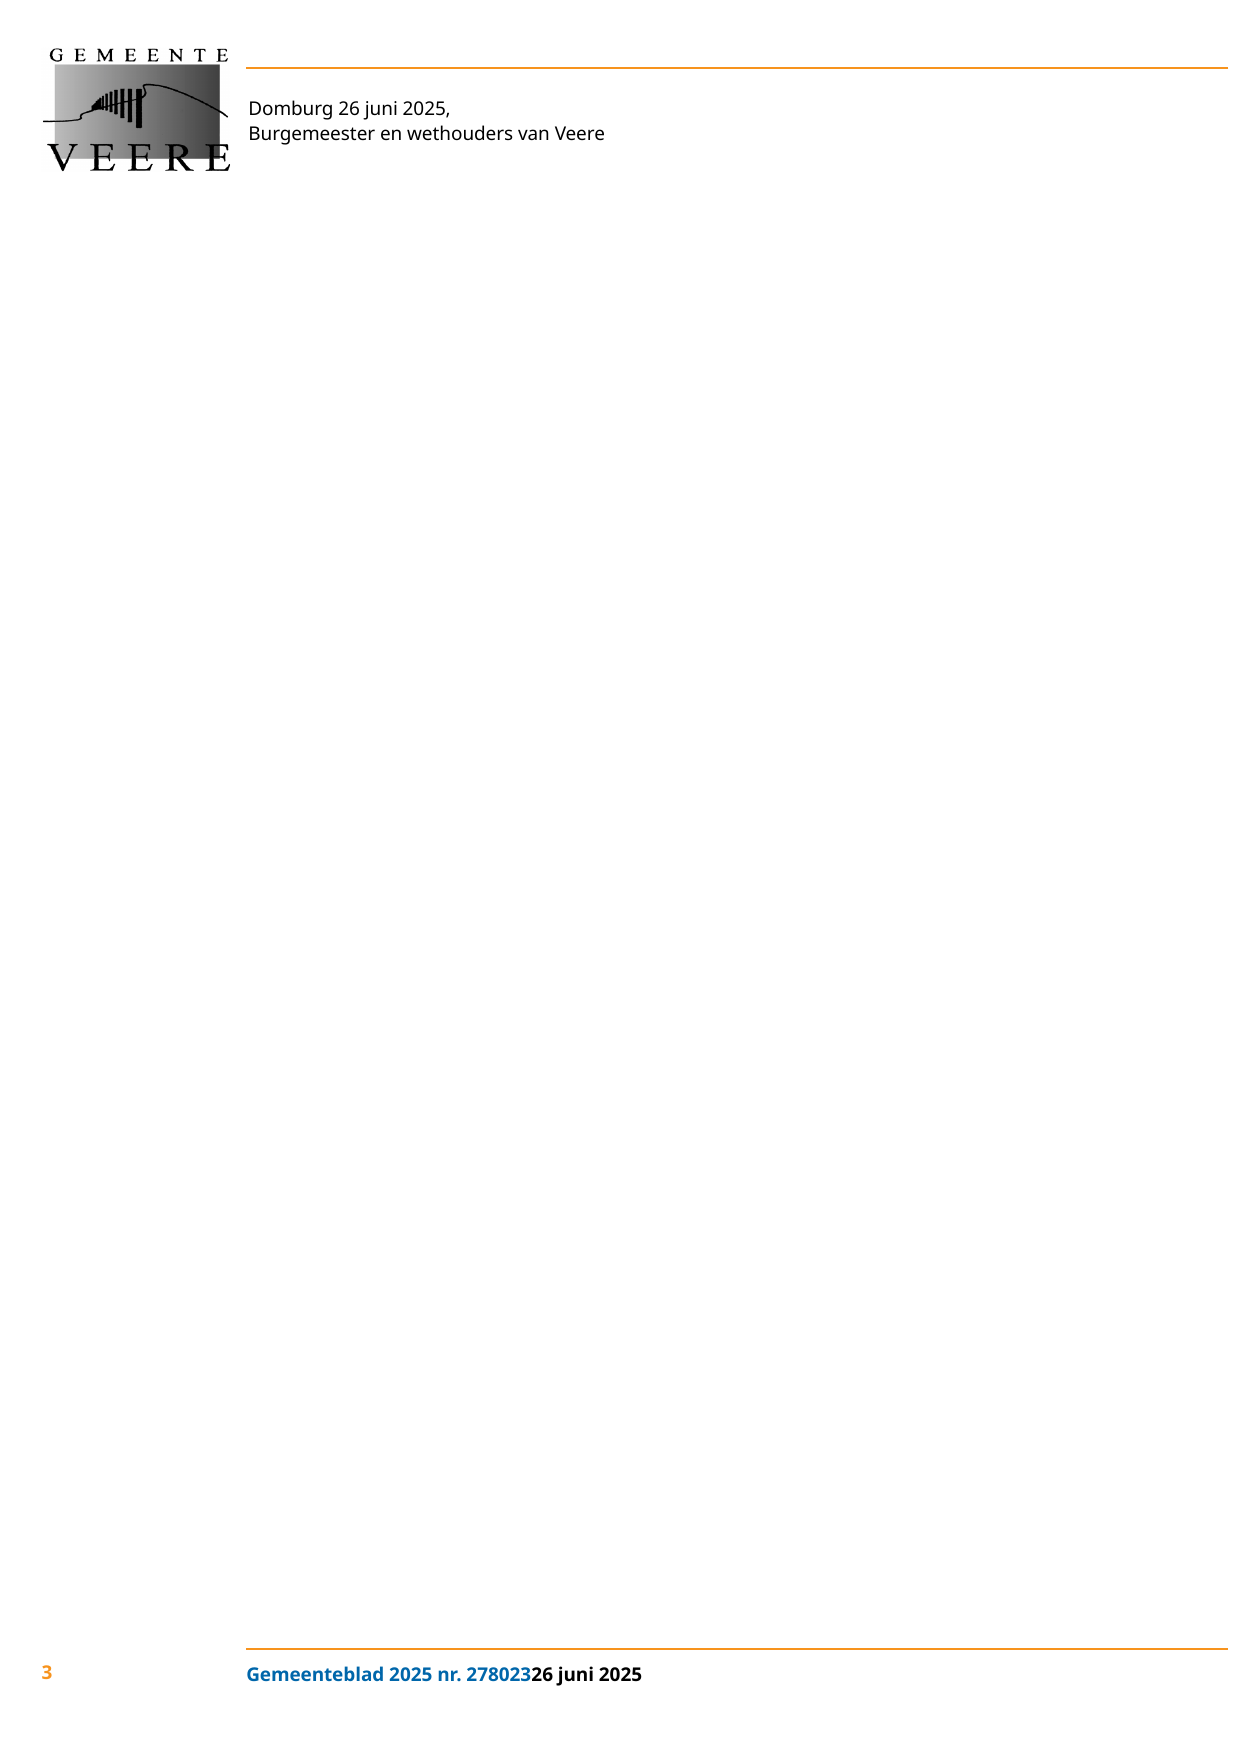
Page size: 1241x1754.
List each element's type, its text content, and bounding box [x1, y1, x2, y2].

text Domburg 26 juni 2025, [248, 95, 1152, 121]
text Burgemeester en wethouders van Veere [248, 121, 1152, 146]
picture [41, 47, 231, 172]
